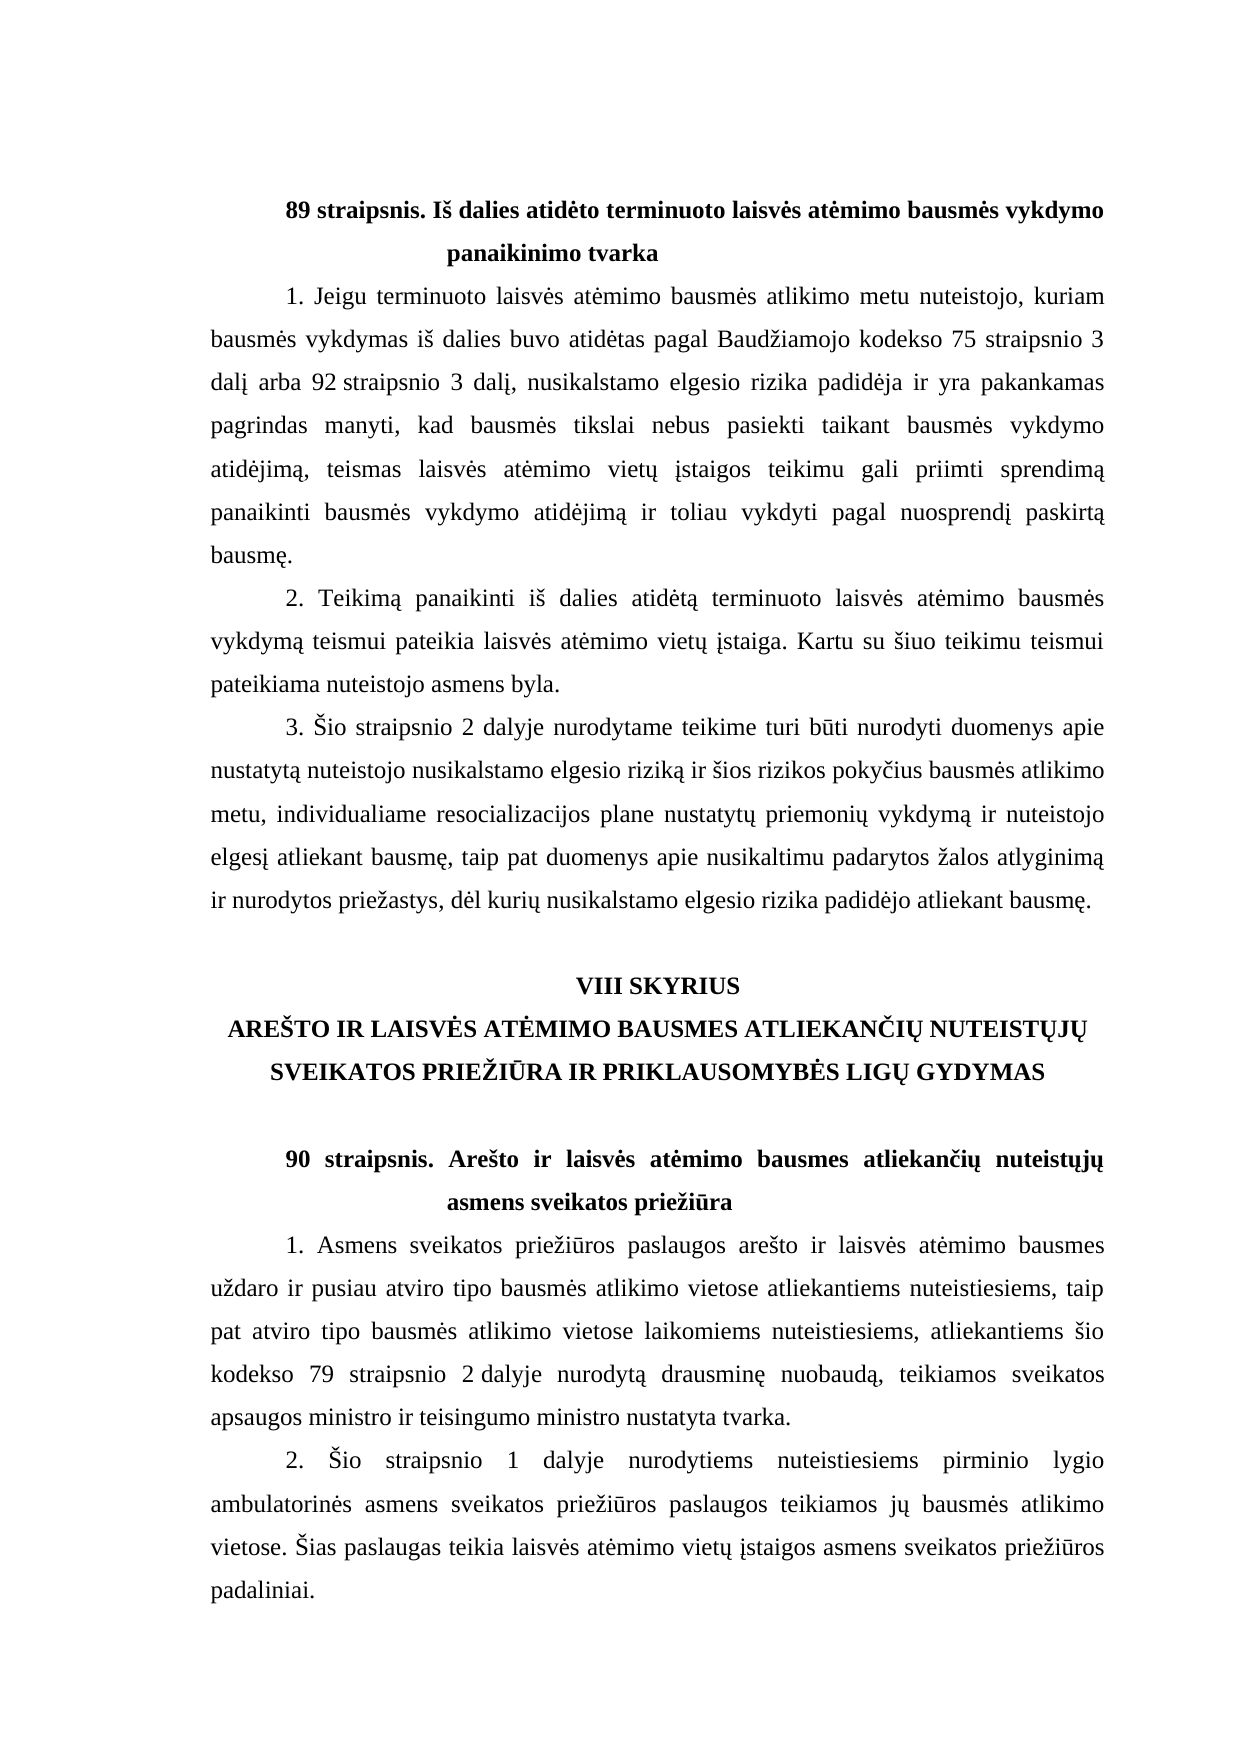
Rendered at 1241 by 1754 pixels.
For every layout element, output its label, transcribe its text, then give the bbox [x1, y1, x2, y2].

text 1. Asmens sveikatos priežiūros paslaugos arešto ir laisvės atėmimo bausmes uždaro ir pusiau atviro tipo bausmės atlikimo vietose atliekantiems nuteistiesiems, taip pat atviro tipo bausmės atlikimo vietose laikomiems nuteistiesiems, atliekantiems šio kodekso 79 straipsnio 2 dalyje nurodytą drausminę nuobaudą, teikiamos sveikatos apsaugos ministro ir teisingumo ministro nustatyta tvarka. [210, 1230, 1105, 1431]
text 2. Šio straipsnio 1 dalyje nurodytiems nuteistiesiems pirminio lygio ambulatorinės asmens sveikatos priežiūros paslaugos teikiamos jų bausmės atlikimo vietose. Šias paslaugas teikia laisvės atėmimo vietų įstaigos asmens sveikatos priežiūros padaliniai. [210, 1446, 1105, 1604]
text AREŠTO IR LAISVĖS ATĖMIMO BAUSMES ATLIEKANČIŲ NUTEISTŲJŲ SVEIKATOS PRIEŽIŪRA IR PRIKLAUSOMYBĖS LIGŲ GYDYMAS [210, 1014, 1105, 1086]
text 3. Šio straipsnio 2 dalyje nurodytame teikime turi būti nurodyti duomenys apie nustatytą nuteistojo nusikalstamo elgesio riziką ir šios rizikos pokyčius bausmės atlikimo metu, individualiame resocializacijos plane nustatytų priemonių vykdymą ir nuteistojo elgesį atliekant bausmę, taip pat duomenys apie nusikaltimu padarytos žalos atlyginimą ir nurodytos priežastys, dėl kurių nusikalstamo elgesio rizika padidėjo atliekant bausmę. [210, 712, 1105, 914]
text 2. Teikimą panaikinti iš dalies atidėtą terminuoto laisvės atėmimo bausmės vykdymą teismui pateikia laisvės atėmimo vietų įstaiga. Kartu su šiuo teikimu teismui pateikiama nuteistojo asmens byla. [210, 583, 1105, 698]
text VIII SKYRIUS [210, 971, 1105, 1000]
text 1. Jeigu terminuoto laisvės atėmimo bausmės atlikimo metu nuteistojo, kuriam bausmės vykdymas iš dalies buvo atidėtas pagal Baudžiamojo kodekso 75 straipsnio 3 dalį arba 92 straipsnio 3 dalį, nusikalstamo elgesio rizika padidėja ir yra pakankamas pagrindas manyti, kad bausmės tikslai nebus pasiekti taikant bausmės vykdymo atidėjimą, teismas laisvės atėmimo vietų įstaigos teikimu gali priimti sprendimą panaikinti bausmės vykdymo atidėjimą ir toliau vykdyti pagal nuosprendį paskirtą bausmę. [210, 281, 1105, 569]
text 89 straipsnis. Iš dalies atidėto terminuoto laisvės atėmimo bausmės vykdymo panaikinimo tvarka [285, 195, 1105, 267]
text 90 straipsnis. Arešto ir laisvės atėmimo bausmes atliekančių nuteistųjų asmens sveikatos priežiūra [285, 1144, 1105, 1216]
